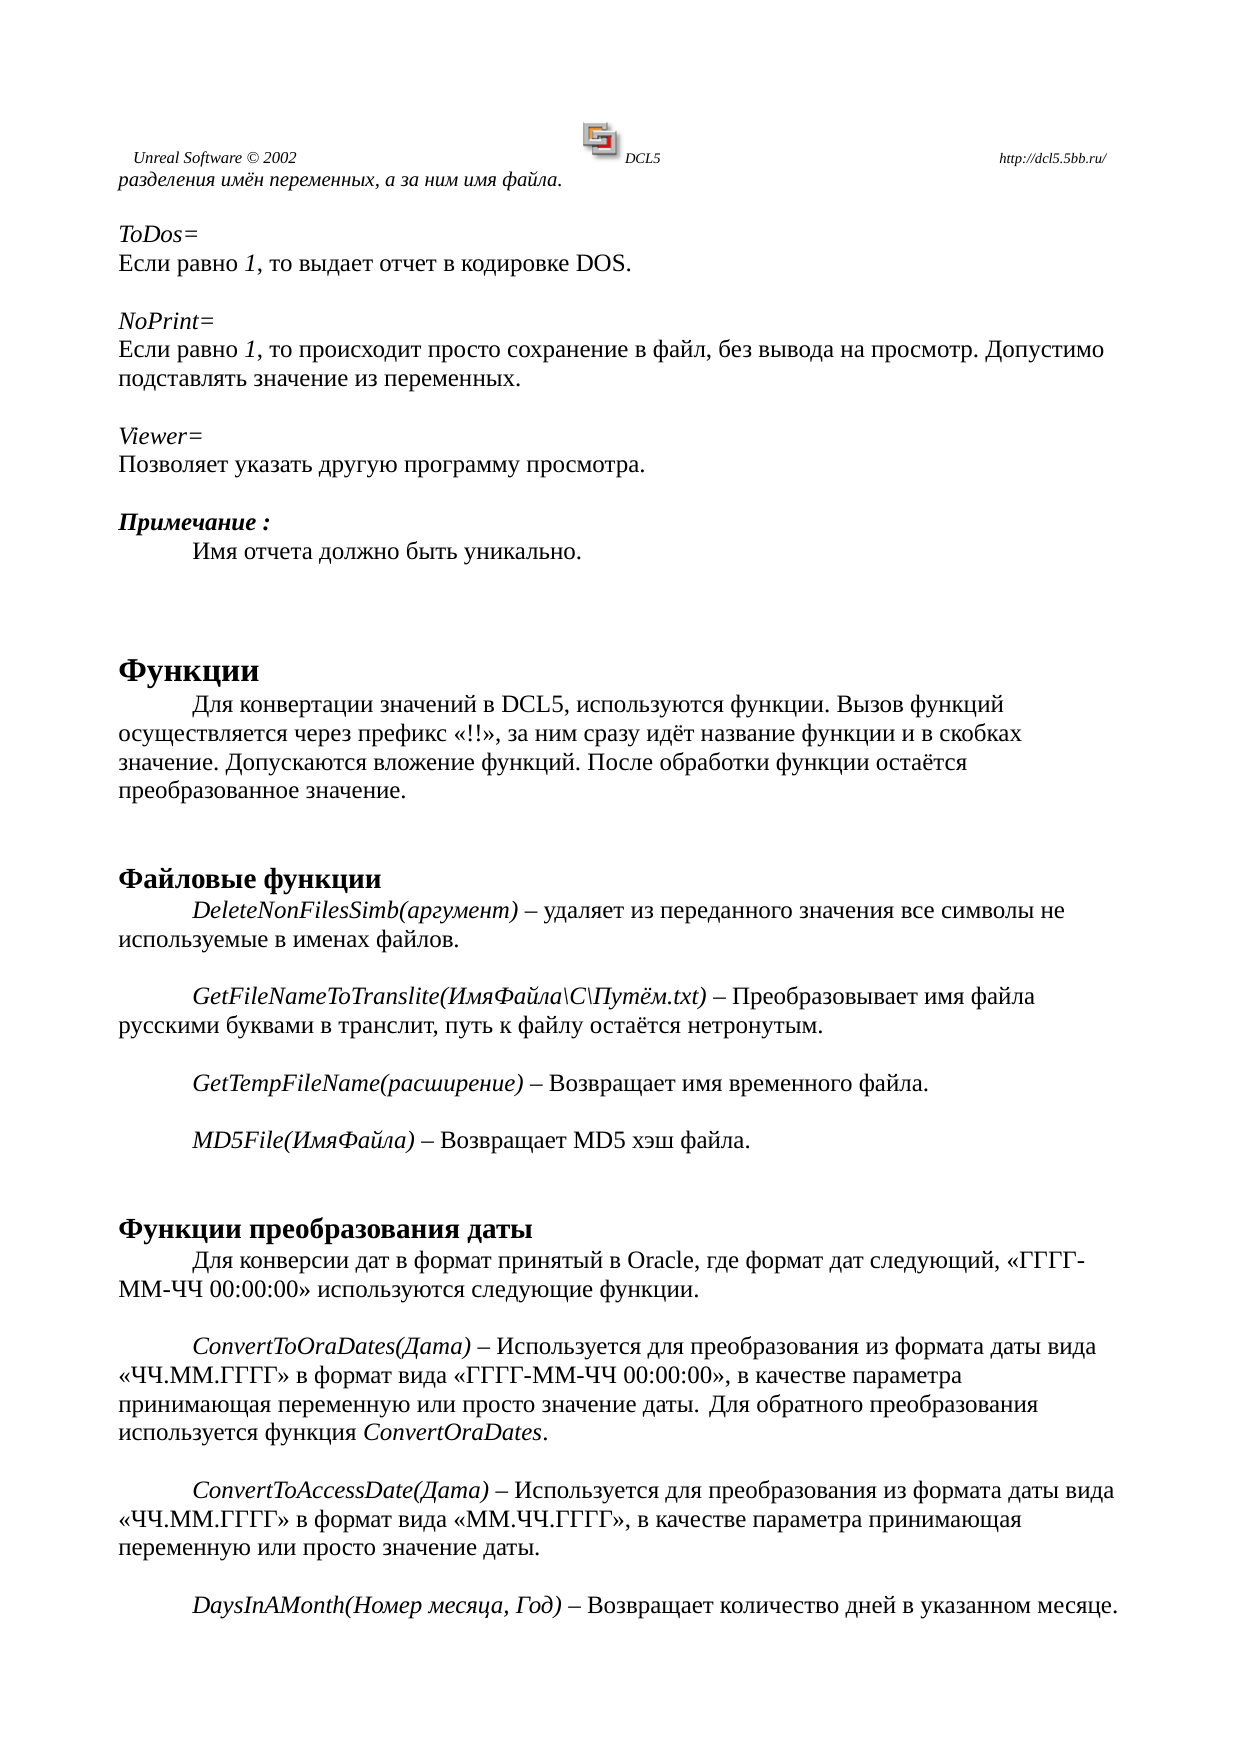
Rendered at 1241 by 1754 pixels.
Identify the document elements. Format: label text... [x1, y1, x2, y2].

text ToDos= [118, 219, 1122, 248]
text Примечание : [118, 507, 1122, 536]
text Для конверсии дат в формат принятый в Oracle, где формат дат следующий, «ГГГГ-ММ-ЧЧ 00:00:00» используются следующие функции. [118, 1245, 1122, 1302]
text Функции [118, 651, 1122, 689]
text MD5File(ИмяФайла) – Возвращает MD5 хэш файла. [118, 1125, 1122, 1154]
text разделения имён переменных, а за ним имя файла. [118, 167, 1122, 191]
picture [579, 118, 625, 164]
text Позволяет указать другую программу просмотра. [118, 449, 1122, 478]
text Если равно 1, то выдает отчет в кодировке DOS. [118, 248, 1122, 277]
text GetTempFileName(расширение) – Возвращает имя временного файла. [118, 1068, 1122, 1096]
text Для конвертации значений в DCL5, используются функции. Вызов функций осуществляется через префикс «!!», за ним сразу идёт название функции и в скобках значение. Допускаются вложение функций. После обработки функции остаётся преобразованное значение. [118, 689, 1122, 804]
text GetFileNameToTranslite(ИмяФайла\С\Путём.txt) – Преобразовывает имя файла русскими буквами в транслит, путь к файлу остаётся нетронутым. [118, 981, 1122, 1039]
text DeleteNonFilesSimb(аргумент) – удаляет из переданного значения все символы не используемые в именах файлов. [118, 895, 1122, 953]
text Файловые функции [118, 862, 1122, 895]
text Функции преобразования даты [118, 1211, 1122, 1245]
text ConvertToOraDates(Дата) – Используется для преобразования из формата даты вида «ЧЧ.ММ.ГГГГ» в формат вида «ГГГГ-ММ-ЧЧ 00:00:00», в качестве параметра принимающая переменную или просто значение даты. Для обратного преобразования используется функция ConvertOraDates. [118, 1331, 1122, 1446]
text Если равно 1, то происходит просто сохранение в файл, без вывода на просмотр. Допустимо подставлять значение из переменных. [118, 334, 1122, 392]
text Viewer= [118, 421, 1122, 449]
text DaysInAMonth(Номер месяца, Год) – Возвращает количество дней в указанном месяце. [118, 1590, 1122, 1619]
text ConvertToAccessDate(Дата) – Используется для преобразования из формата даты вида «ЧЧ.ММ.ГГГГ» в формат вида «ММ.ЧЧ.ГГГГ», в качестве параметра принимающая переменную или просто значение даты. [118, 1475, 1122, 1561]
text NoPrint= [118, 306, 1122, 334]
text Имя отчета должно быть уникально. [118, 536, 1122, 564]
